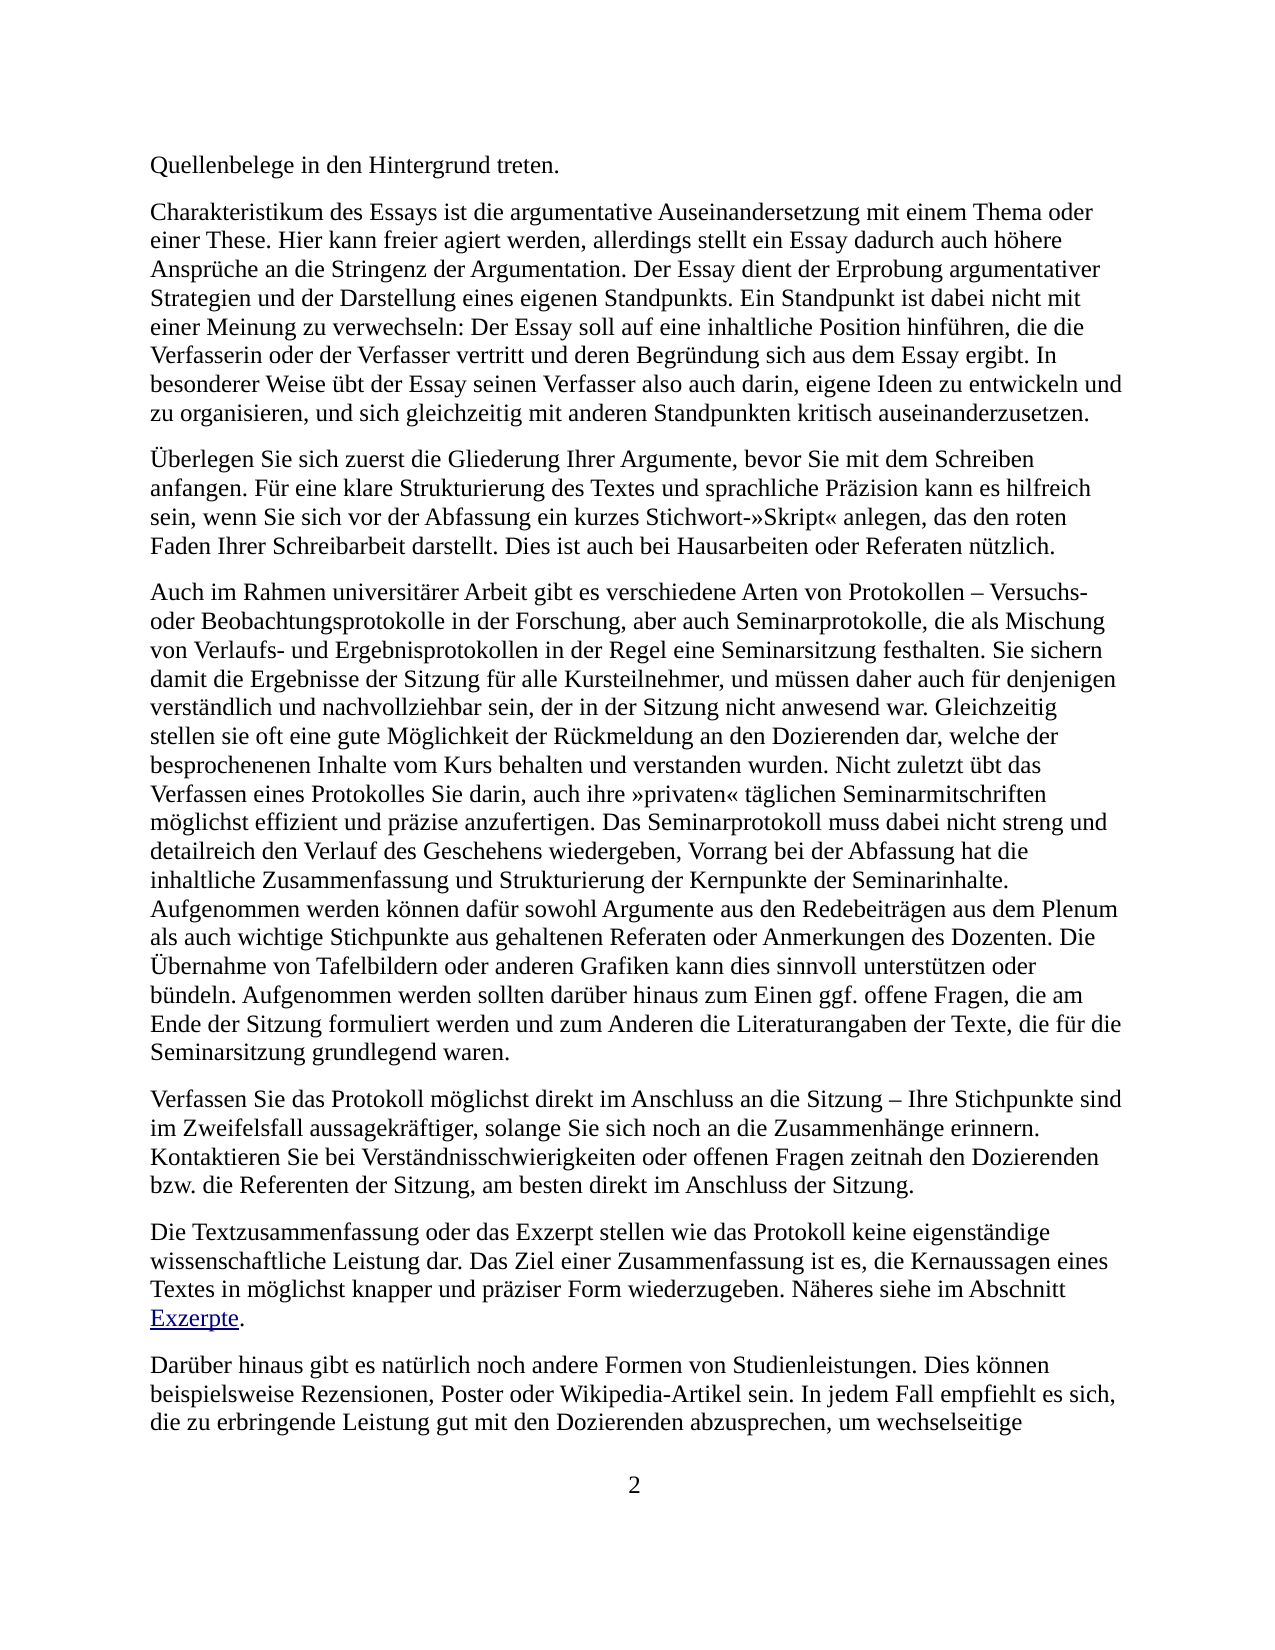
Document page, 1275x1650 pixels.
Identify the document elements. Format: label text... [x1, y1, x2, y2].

text Darüber hinaus gibt es natürlich noch andere Formen von Studienleistungen. Dies können beispielsweise Rezensionen, Poster oder Wikipedia-Artikel sein. In jedem Fall empfiehlt es sich, die zu erbringende Leistung gut mit den Dozierenden abzusprechen, um wechselseitige [150, 1350, 1125, 1436]
text Verfassen Sie das Protokoll möglichst direkt im Anschluss an die Sitzung – Ihre Stichpunkte sind im Zweifelsfall aussagekräftiger, solange Sie sich noch an die Zusammenhänge erinnern. Kontaktieren Sie bei Verständnisschwierigkeiten oder offenen Fragen zeitnah den Dozierenden bzw. die Referenten der Sitzung, am besten direkt im Anschluss der Sitzung. [150, 1084, 1125, 1199]
text Charakteristikum des Essays ist die argumentative Auseinandersetzung mit einem Thema oder einer These. Hier kann freier agiert werden, allerdings stellt ein Essay dadurch auch höhere Ansprüche an die Stringenz der Argumentation. Der Essay dient der Erprobung argumentativer Strategien und der Darstellung eines eigenen Standpunkts. Ein Standpunkt ist dabei nicht mit einer Meinung zu verwechseln: Der Essay soll auf eine inhaltliche Position hinführen, die die Verfasserin oder der Verfasser vertritt und deren Begründung sich aus dem Essay ergibt. In besonderer Weise übt der Essay seinen Verfasser also auch darin, eigene Ideen zu entwickeln und zu organisieren, und sich gleichzeitig mit anderen Standpunkten kritisch auseinanderzusetzen. [150, 197, 1125, 427]
text Quellenbelege in den Hintergrund treten. [150, 150, 1125, 179]
text Die Textzusammenfassung oder das Exzerpt stellen wie das Protokoll keine eigenständige wissenschaftliche Leistung dar. Das Ziel einer Zusammenfassung ist es, die Kernaussagen eines Textes in möglichst knapper und präziser Form wiederzugeben. Näheres siehe im Abschnitt Exzerpte. [150, 1217, 1125, 1332]
text Überlegen Sie sich zuerst die Gliederung Ihrer Argumente, bevor Sie mit dem Schreiben anfangen. Für eine klare Strukturierung des Textes und sprachliche Präzision kann es hilfreich sein, wenn Sie sich vor der Abfassung ein kurzes Stichwort-»Skript« anlegen, das den roten Faden Ihrer Schreibarbeit darstellt. Dies ist auch bei Hausarbeiten oder Referaten nützlich. [150, 444, 1125, 559]
text Auch im Rahmen universitärer Arbeit gibt es verschiedene Arten von Protokollen – Versuchs- oder Beobachtungsprotokolle in der Forschung, aber auch Seminarprotokolle, die als Mischung von Verlaufs- und Ergebnisprotokollen in der Regel eine Seminarsitzung festhalten. Sie sichern damit die Ergebnisse der Sitzung für alle Kursteilnehmer, und müssen daher auch für denjenigen verständlich und nachvollziehbar sein, der in der Sitzung nicht anwesend war. Gleichzeitig stellen sie oft eine gute Möglichkeit der Rückmeldung an den Dozierenden dar, welche der besprochenenen Inhalte vom Kurs behalten und verstanden wurden. Nicht zuletzt übt das Verfassen eines Protokolles Sie darin, auch ihre »privaten« täglichen Seminarmitschriften möglichst effizient und präzise anzufertigen. Das Seminarprotokoll muss dabei nicht streng und detailreich den Verlauf des Geschehens wiedergeben, Vorrang bei der Abfassung hat die inhaltliche Zusammenfassung und Strukturierung der Kernpunkte der Seminarinhalte. Aufgenommen werden können dafür sowohl Argumente aus den Redebeiträgen aus dem Plenum als auch wichtige Stichpunkte aus gehaltenen Referaten oder Anmerkungen des Dozenten. Die Übernahme von Tafelbildern oder anderen Grafiken kann dies sinnvoll unterstützen oder bündeln. Aufgenommen werden sollten darüber hinaus zum Einen ggf. offene Fragen, die am Ende der Sitzung formuliert werden und zum Anderen die Literaturangaben der Texte, die für die Seminarsitzung grundlegend waren. [150, 577, 1125, 1066]
